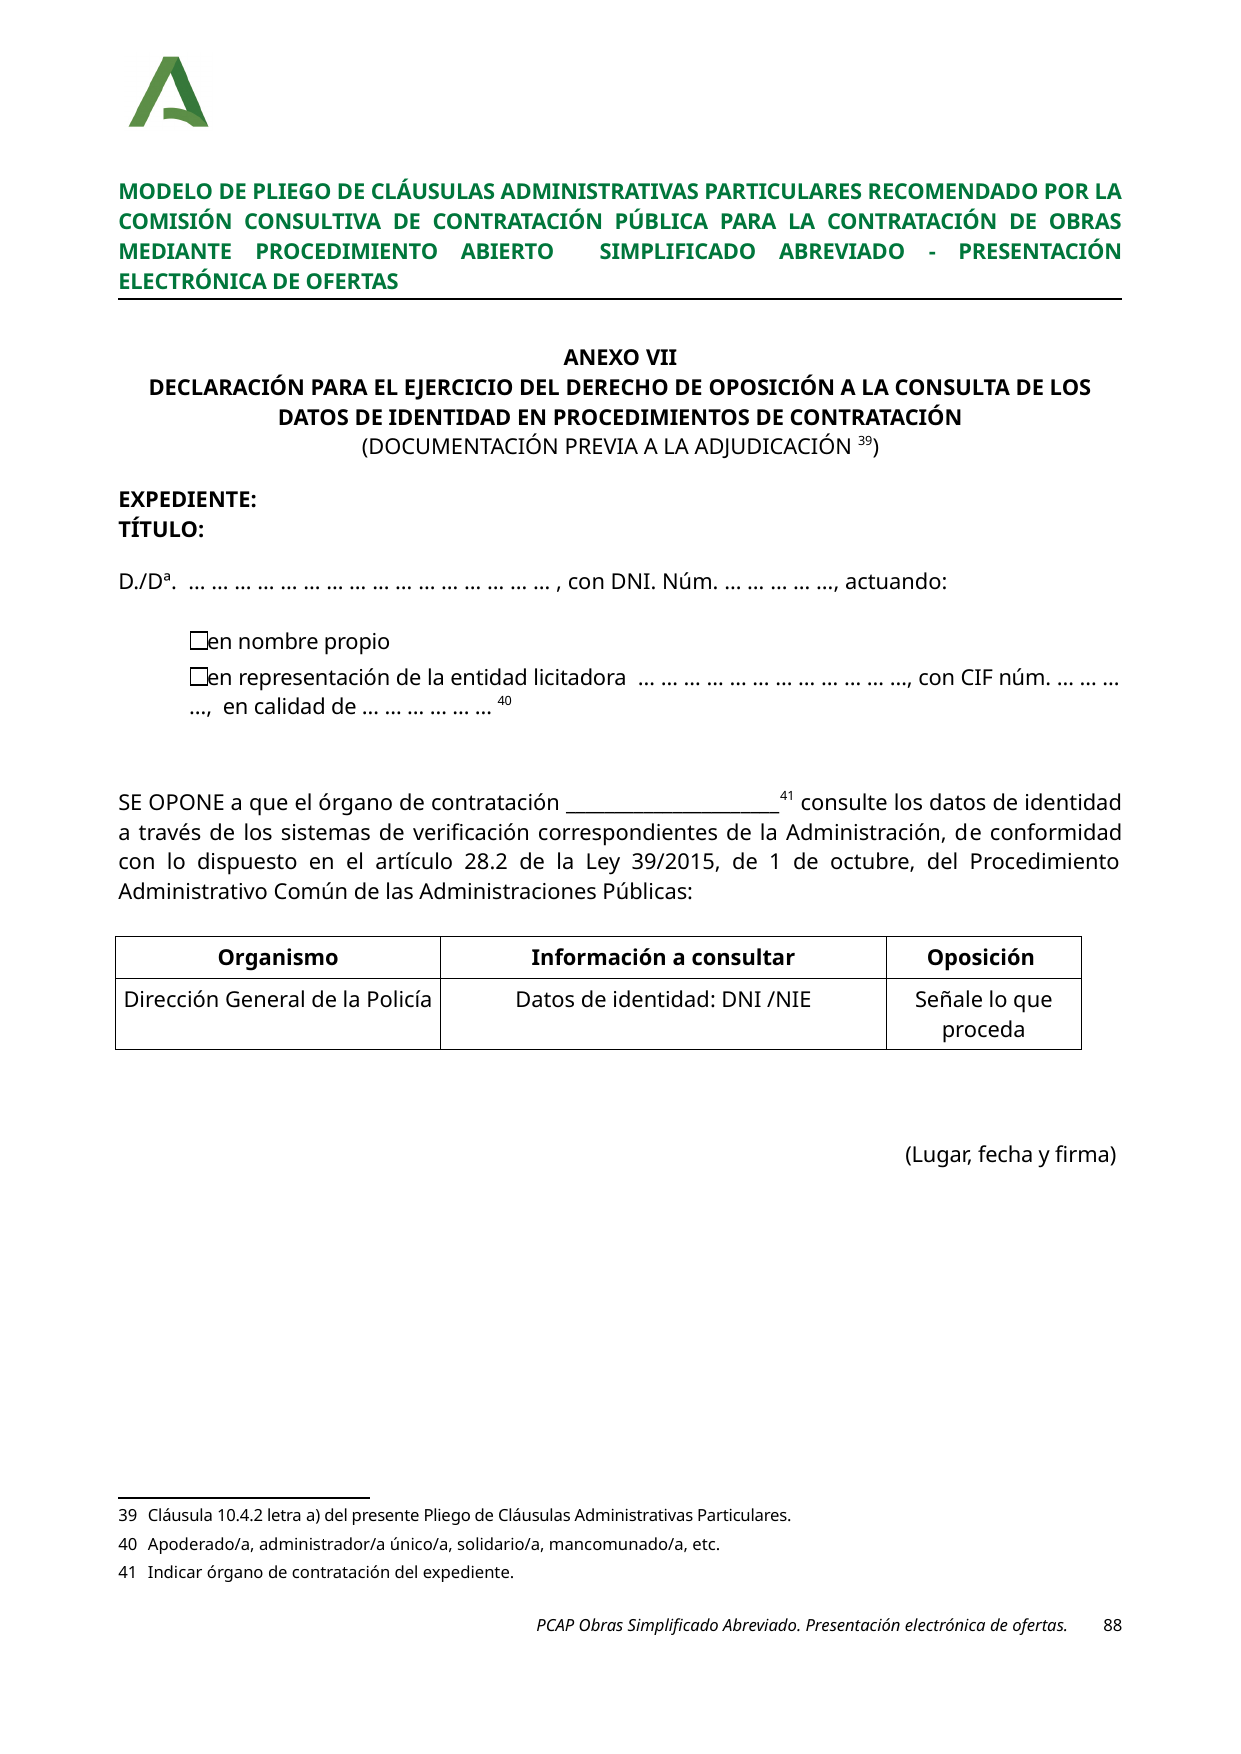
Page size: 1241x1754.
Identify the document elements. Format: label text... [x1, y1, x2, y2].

table_cell Datos de identidad: DNI /NIE [441, 979, 886, 1049]
text Indicar órgano de contratación del expediente. [118, 1561, 1122, 1584]
text EXPEDIENTE: [118, 484, 1122, 514]
text D./Dª. … … … … … … … … … … … … … … … … , con DNI. Núm. … … … … …, actuando: [118, 566, 1122, 596]
picture [124, 52, 213, 131]
text ANEXO VII [118, 342, 1122, 372]
table_header Organismo [116, 937, 440, 977]
table_header Oposición [887, 937, 1081, 977]
text SE OPONE a que el órgano de contratación ______________________ consulte los datos de identidad a través de los sistemas de verificación correspondientes de la Administración, de conformidad con lo dispuesto en el artículo 28.2 de la Ley 39/2015, de 1 de octubre, del Procedimiento Administrativo Común de las Administraciones Públicas: [118, 787, 1122, 906]
text en representación de la entidad licitadora … … … … … … … … … … … …, con CIF núm. … … … …, en calidad de … … … … … … [189, 662, 1122, 721]
text (Lugar, fecha y firma) [118, 1139, 1122, 1169]
text DECLARACIÓN PARA EL EJERCICIO DEL DERECHO DE OPOSICIÓN A LA CONSULTA DE LOS DATOS DE IDENTIDAD EN PROCEDIMIENTOS DE CONTRATACIÓN [118, 372, 1122, 431]
text en nombre propio [189, 626, 1122, 656]
text (DOCUMENTACIÓN PREVIA A LA ADJUDICACIÓN ) [118, 431, 1122, 461]
text MODELO DE PLIEGO DE CLÁUSULAS ADMINISTRATIVAS PARTICULARES RECOMENDADO POR LA COMISIÓN CONSULTIVA DE CONTRATACIÓN PÚBLICA PARA LA CONTRATACIÓN DE OBRAS MEDIANTE PROCEDIMIENTO ABIERTO SIMPLIFICADO ABREVIADO - PRESENTACIÓN ELECTRÓNICA DE OFERTAS [118, 176, 1122, 298]
table_cell Señale lo que proceda [887, 979, 1081, 1049]
text Cláusula 10.4.2 letra a) del presente Pliego de Cláusulas Administrativas Particulares. [118, 1504, 1122, 1526]
table_header Información a consultar [441, 937, 886, 977]
text Apoderado/a, administrador/a único/a, solidario/a, mancomunado/a, etc. [118, 1532, 1122, 1555]
table_cell Dirección General de la Policía [116, 979, 440, 1049]
text TÍTULO: [118, 514, 1122, 543]
